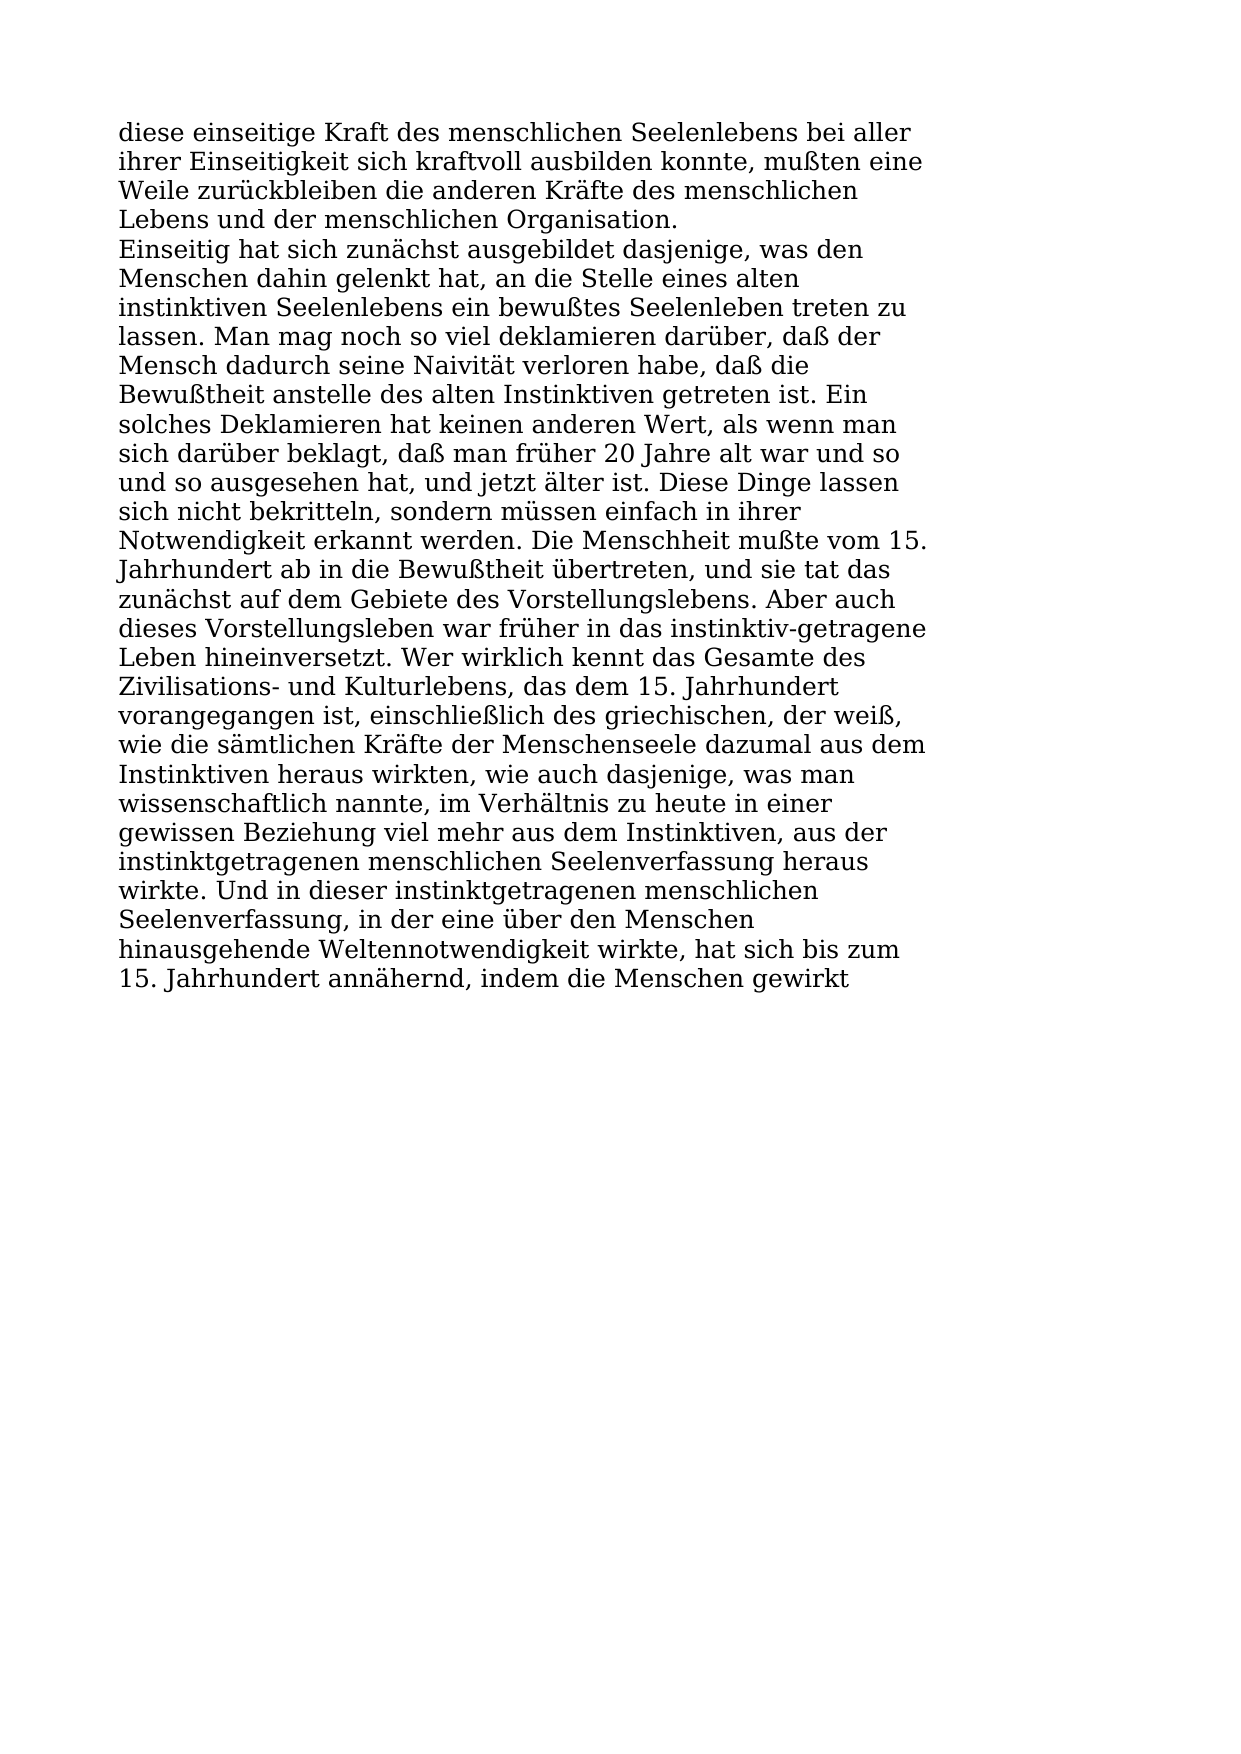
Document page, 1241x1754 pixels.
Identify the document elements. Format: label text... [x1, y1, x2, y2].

text Notwendigkeit erkannt werden. Die Menschheit mußte vom 15. [118, 526, 1122, 556]
text ihrer Einseitigkeit sich kraftvoll ausbilden konnte, mußten eine [118, 147, 1122, 176]
text und so ausgesehen hat, und jetzt älter ist. Diese Dinge lassen [118, 468, 1122, 497]
text sich nicht bekritteln, sondern müssen einfach in ihrer [118, 497, 1122, 526]
text instinktgetragenen menschlichen Seelenverfassung heraus [118, 847, 1122, 876]
text Seelenverfassung, in der eine über den Menschen [118, 906, 1122, 935]
text vorangegangen ist, einschließlich des griechischen, der weiß, [118, 701, 1122, 731]
text Einseitig hat sich zunächst ausgebildet dasjenige, was den [118, 235, 1122, 264]
text Bewußtheit anstelle des alten Instinktiven getreten ist. Ein [118, 381, 1122, 410]
text zunächst auf dem Gebiete des Vorstellungslebens. Aber auch [118, 585, 1122, 614]
text Leben hineinversetzt. Wer wirklich kennt das Gesamte des [118, 643, 1122, 672]
text wissenschaftlich nannte, im Verhältnis zu heute in einer [118, 789, 1122, 818]
text gewissen Beziehung viel mehr aus dem Instinktiven, aus der [118, 818, 1122, 847]
text Jahrhundert ab in die Bewußtheit übertreten, und sie tat das [118, 556, 1122, 585]
text wie die sämtlichen Kräfte der Menschenseele dazumal aus dem [118, 731, 1122, 760]
text Instinktiven heraus wirkten, wie auch dasjenige, was man [118, 760, 1122, 789]
text Menschen dahin gelenkt hat, an die Stelle eines alten [118, 264, 1122, 293]
text lassen. Man mag noch so viel deklamieren darüber, daß der [118, 322, 1122, 351]
text 15. Jahrhundert annähernd, indem die Menschen gewirkt [118, 964, 1122, 993]
text instinktiven Seelenlebens ein bewußtes Seelenleben treten zu [118, 293, 1122, 322]
text Lebens und der menschlichen Organisation. [118, 206, 1122, 235]
text wirkte. Und in dieser instinktgetragenen menschlichen [118, 876, 1122, 906]
text hinausgehende Weltennotwendigkeit wirkte, hat sich bis zum [118, 935, 1122, 964]
text Weile zurückbleiben die anderen Kräfte des menschlichen [118, 176, 1122, 206]
text Mensch dadurch seine Naivität verloren habe, daß die [118, 351, 1122, 381]
text diese einseitige Kraft des menschlichen Seelenlebens bei aller [118, 118, 1122, 147]
text solches Deklamieren hat keinen anderen Wert, als wenn man [118, 410, 1122, 439]
text sich darüber beklagt, daß man früher 20 Jahre alt war und so [118, 439, 1122, 468]
text dieses Vorstellungsleben war früher in das instinktiv-getragene [118, 614, 1122, 643]
text Zivilisations- und Kulturlebens, das dem 15. Jahrhundert [118, 672, 1122, 701]
